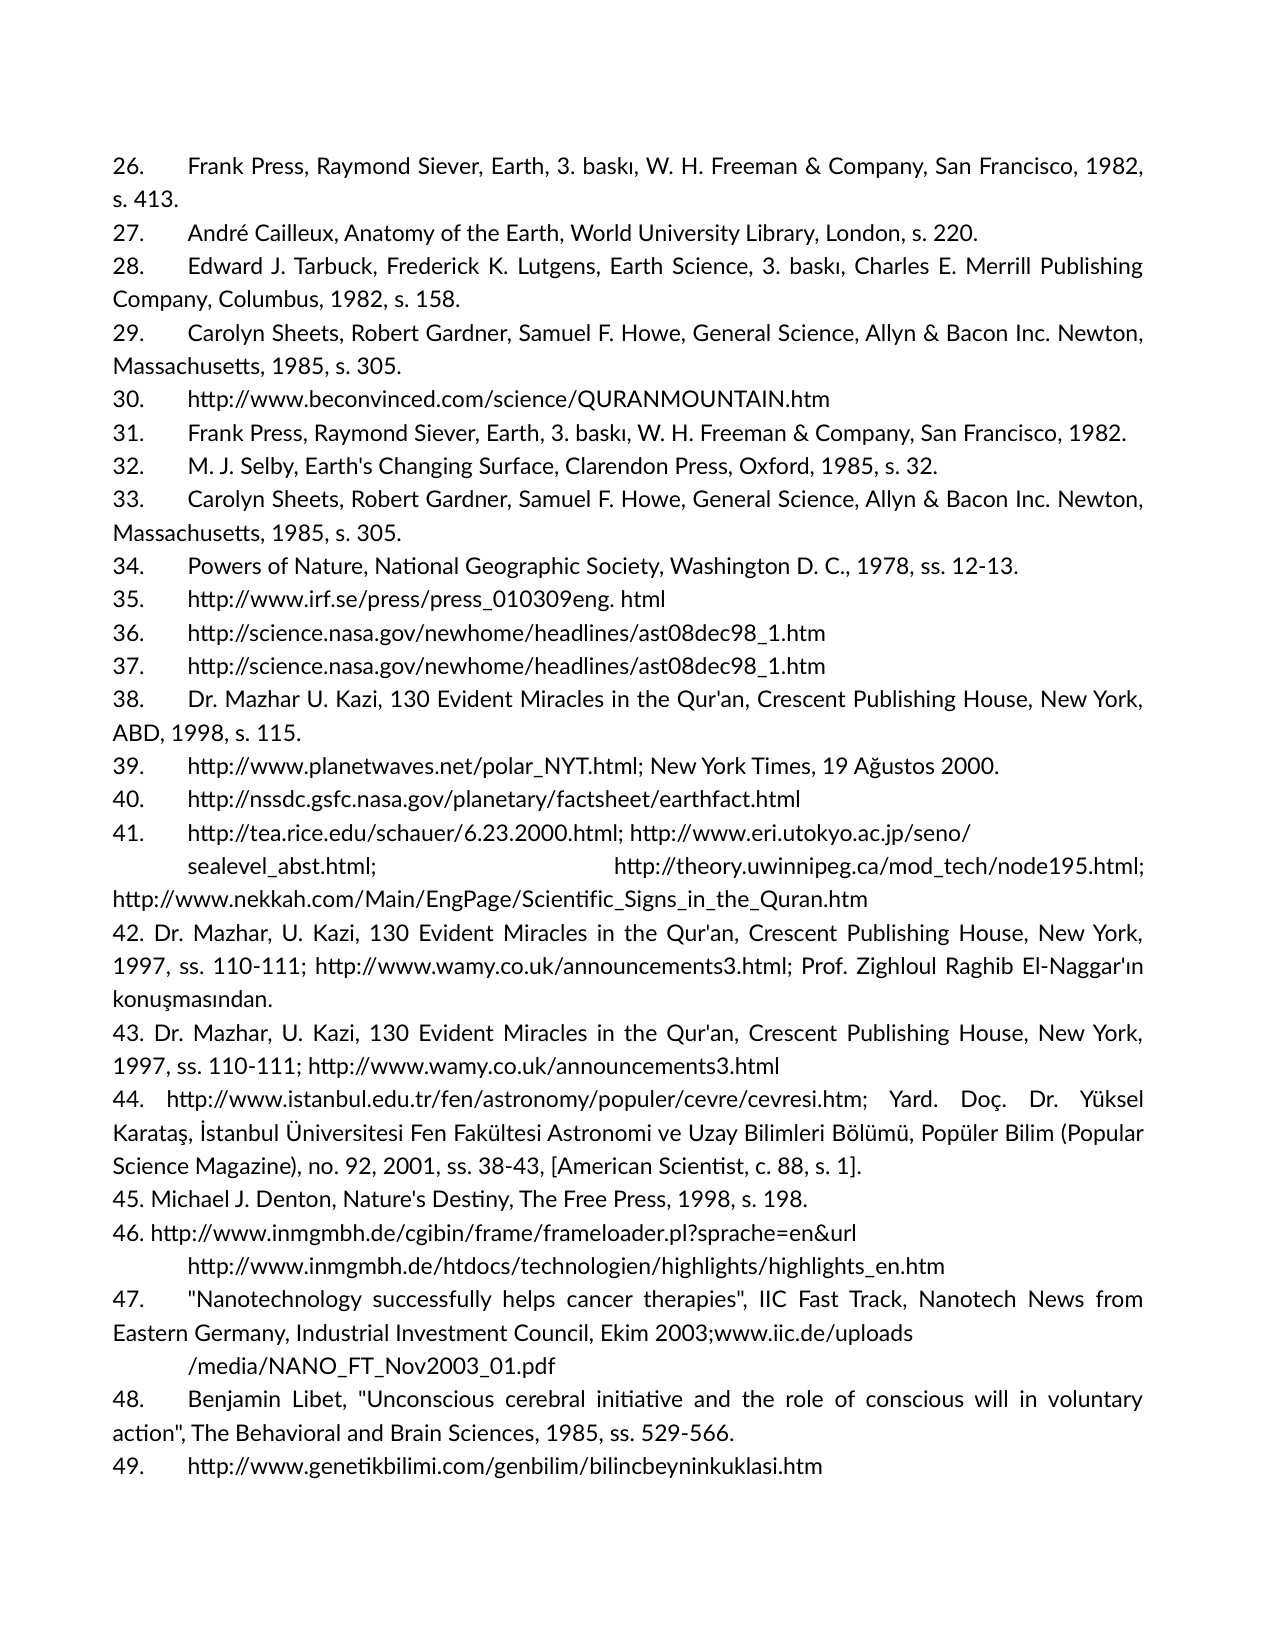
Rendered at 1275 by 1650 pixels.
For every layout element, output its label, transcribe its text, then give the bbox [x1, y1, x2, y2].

text 49. http://www.genetikbilimi.com/genbilim/bilincbeyninkuklasi.htm [112, 1448, 1145, 1481]
text 44. http://www.istanbul.edu.tr/fen/astronomy/populer/cevre/cevresi.htm; Yard. Doç. Dr. Yüksel Karataş, İstanbul Üniversitesi Fen Fakültesi Astronomi ve Uzay Bilimleri Bölümü, Popüler Bilim (Popular Science Magazine), no. 92, 2001, ss. 38-43, [American Scientist, c. 88, s. 1]. [112, 1081, 1145, 1181]
text 31. Frank Press, Raymond Siever, Earth, 3. baskı, W. H. Freeman & Company, San Francisco, 1982. [112, 414, 1145, 448]
text 35. http://www.irf.se/press/press_010309eng. html [112, 581, 1145, 614]
text 46. http://www.inmgmbh.de/cgibin/frame/frameloader.pl?sprache=en&url [112, 1214, 1145, 1248]
text 30. http://www.beconvinced.com/science/QURANMOUNTAIN.htm [112, 381, 1145, 414]
text sealevel_abst.html; http://theory.uwinnipeg.ca/mod_tech/node195.html; http://www.nekkah.com/Main/EngPage/Scientific_Signs_in_the_Quran.htm [112, 848, 1145, 914]
text 47. "Nanotechnology successfully helps cancer therapies", IIC Fast Track, Nanotech News from Eastern Germany, Industrial Investment Council, Ekim 2003;www.iic.de/uploads [112, 1281, 1145, 1348]
text 33. Carolyn Sheets, Robert Gardner, Samuel F. Howe, General Science, Allyn & Bacon Inc. Newton, Massachusetts, 1985, s. 305. [112, 481, 1145, 548]
text 27. André Cailleux, Anatomy of the Earth, World University Library, London, s. 220. [112, 214, 1145, 248]
text 28. Edward J. Tarbuck, Frederick K. Lutgens, Earth Science, 3. baskı, Charles E. Merrill Publishing Company, Columbus, 1982, s. 158. [112, 248, 1145, 314]
text http://www.inmgmbh.de/htdocs/technologien/highlights/highlights_en.htm [112, 1248, 1145, 1281]
text 36. http://science.nasa.gov/newhome/headlines/ast08dec98_1.htm [112, 614, 1145, 648]
text 40. http://nssdc.gsfc.nasa.gov/planetary/factsheet/earthfact.html [112, 781, 1145, 814]
text 39. http://www.planetwaves.net/polar_NYT.html; New York Times, 19 Ağustos 2000. [112, 748, 1145, 781]
text 41. http://tea.rice.edu/schauer/6.23.2000.html; http://www.eri.utokyo.ac.jp/seno/ [112, 814, 1145, 848]
text 48. Benjamin Libet, "Unconscious cerebral initiative and the role of conscious will in voluntary action", The Behavioral and Brain Sciences, 1985, ss. 529-566. [112, 1381, 1145, 1448]
text 45. Michael J. Denton, Nature's Destiny, The Free Press, 1998, s. 198. [112, 1181, 1145, 1214]
text 32. M. J. Selby, Earth's Changing Surface, Clarendon Press, Oxford, 1985, s. 32. [112, 448, 1145, 481]
text /media/NANO_FT_Nov2003_01.pdf [112, 1348, 1145, 1381]
text 34. Powers of Nature, National Geographic Society, Washington D. C., 1978, ss. 12-13. [112, 548, 1145, 581]
text 38. Dr. Mazhar U. Kazi, 130 Evident Miracles in the Qur'an, Crescent Publishing House, New York, ABD, 1998, s. 115. [112, 681, 1145, 748]
text 26. Frank Press, Raymond Siever, Earth, 3. baskı, W. H. Freeman & Company, San Francisco, 1982, s. 413. [112, 148, 1145, 214]
text 37. http://science.nasa.gov/newhome/headlines/ast08dec98_1.htm [112, 648, 1145, 681]
text 29. Carolyn Sheets, Robert Gardner, Samuel F. Howe, General Science, Allyn & Bacon Inc. Newton, Massachusetts, 1985, s. 305. [112, 314, 1145, 381]
text 43. Dr. Mazhar, U. Kazi, 130 Evident Miracles in the Qur'an, Crescent Publishing House, New York, 1997, ss. 110-111; http://www.wamy.co.uk/announcements3.html [112, 1014, 1145, 1081]
text 42. Dr. Mazhar, U. Kazi, 130 Evident Miracles in the Qur'an, Crescent Publishing House, New York, 1997, ss. 110-111; http://www.wamy.co.uk/announcements3.html; Prof. Zighloul Raghib El-Naggar'ın konuşmasından. [112, 914, 1145, 1014]
